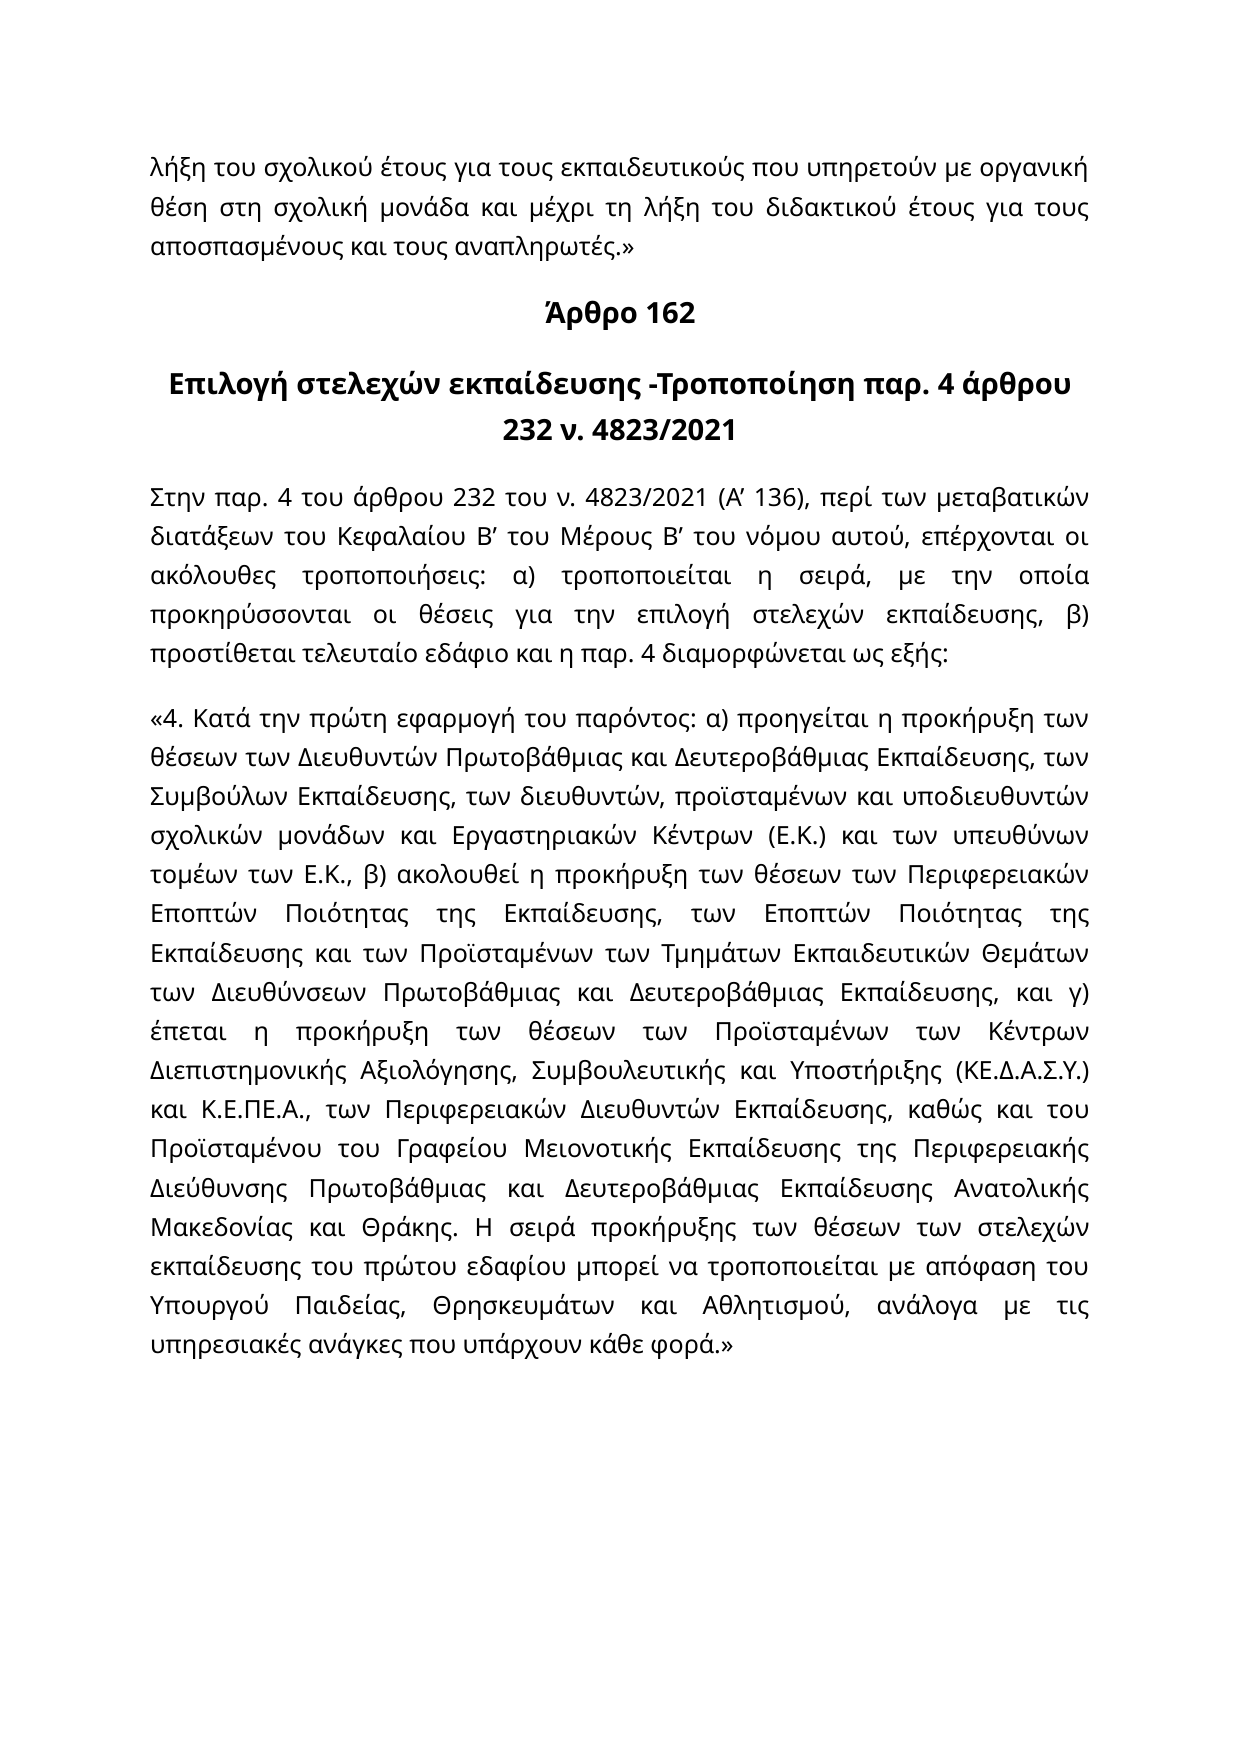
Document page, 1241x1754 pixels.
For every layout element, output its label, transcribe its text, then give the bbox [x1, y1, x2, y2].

subtitle Επιλογή στελεχών εκπαίδευσης -Τροποποίηση παρ. 4 άρθρου 232 ν. 4823/2021 [150, 363, 1090, 448]
text λήξη του σχολικού έτους για τους εκπαιδευτικούς που υπηρετούν με οργανική θέση στη σχολική μονάδα και μέχρι τη λήξη του διδακτικού έτους για τους αποσπασμένους και τους αναπληρωτές.» [150, 150, 1090, 262]
text «4. Κατά την πρώτη εφαρμογή του παρόντος: α) προηγείται η προκήρυξη των θέσεων των Διευθυντών Πρωτοβάθμιας και Δευτεροβάθμιας Εκπαίδευσης, των Συμβούλων Εκπαίδευσης, των διευθυντών, προϊσταμένων και υποδιευθυντών σχολικών μονάδων και Εργαστηριακών Κέντρων (Ε.Κ.) και των υπευθύνων τομέων των Ε.Κ., β) ακολουθεί η προκήρυξη των θέσεων των Περιφερειακών Εποπτών Ποιότητας της Εκπαίδευσης, των Εποπτών Ποιότητας της Εκπαίδευσης και των Προϊσταμένων των Τμημάτων Εκπαιδευτικών Θεμάτων των Διευθύνσεων Πρωτοβάθμιας και Δευτεροβάθμιας Εκπαίδευσης, και γ) έπεται η προκήρυξη των θέσεων των Προϊσταμένων των Κέντρων Διεπιστημονικής Αξιολόγησης, Συμβουλευτικής και Υποστήριξης (ΚΕ.Δ.Α.Σ.Υ.) και Κ.Ε.ΠΕ.Α., των Περιφερειακών Διευθυντών Εκπαίδευσης, καθώς και του Προϊσταμένου του Γραφείου Μειονοτικής Εκπαίδευσης της Περιφερειακής Διεύθυνσης Πρωτοβάθμιας και Δευτεροβάθμιας Εκπαίδευσης Ανατολικής Μακεδονίας και Θράκης. Η σειρά προκήρυξης των θέσεων των στελεχών εκπαίδευσης του πρώτου εδαφίου μπορεί να τροποποιείται με απόφαση του Υπουργού Παιδείας, Θρησκευμάτων και Αθλητισμού, ανάλογα με τις υπηρεσιακές ανάγκες που υπάρχουν κάθε φορά.» [150, 700, 1090, 1361]
text Στην παρ. 4 του άρθρου 232 του ν. 4823/2021 (Α’ 136), περί των μεταβατικών διατάξεων του Κεφαλαίου Β’ του Μέρους Β’ του νόμου αυτού, επέρχονται οι ακόλουθες τροποποιήσεις: α) τροποποιείται η σειρά, με την οποία προκηρύσσονται οι θέσεις για την επιλογή στελεχών εκπαίδευσης, β) προστίθεται τελευταίο εδάφιο και η παρ. 4 διαμορφώνεται ως εξής: [150, 479, 1090, 670]
subtitle Άρθρο 162 [150, 292, 1090, 332]
